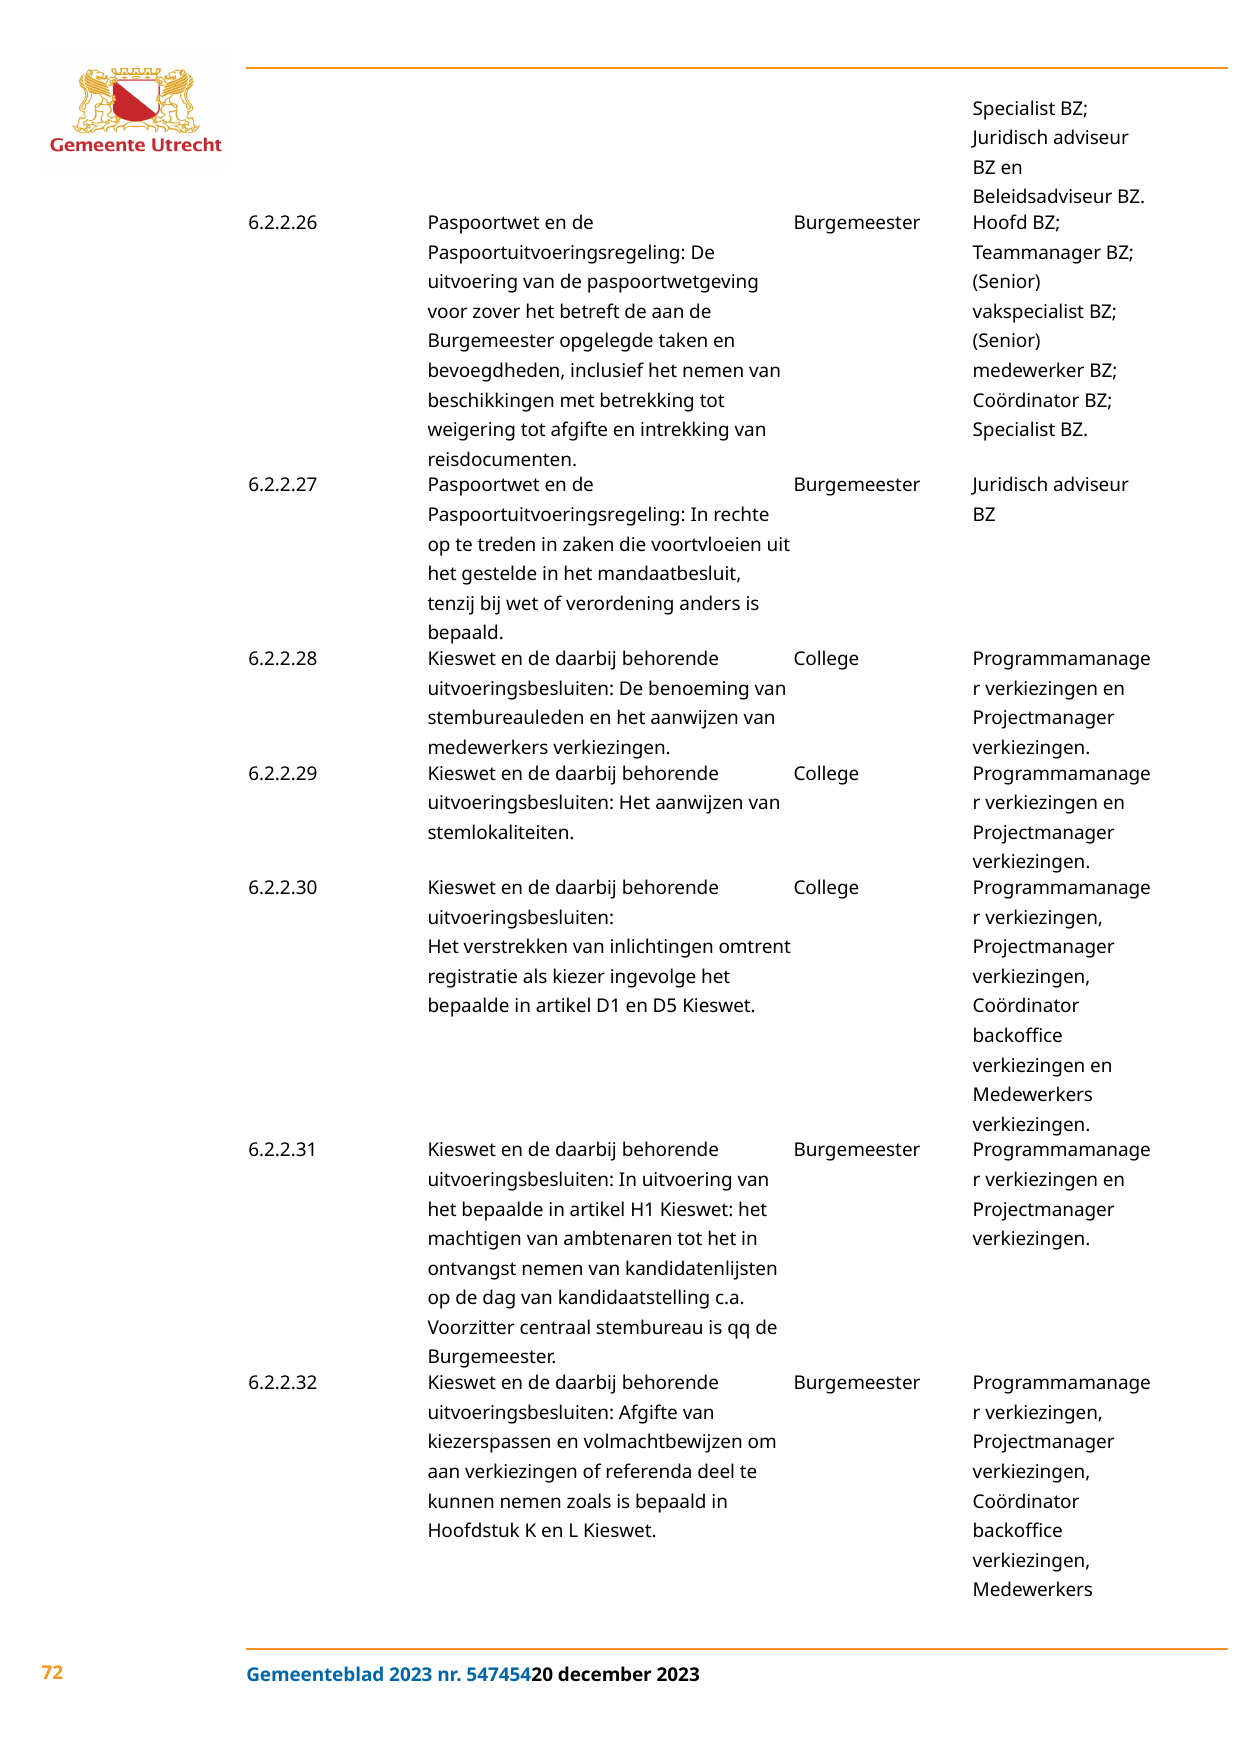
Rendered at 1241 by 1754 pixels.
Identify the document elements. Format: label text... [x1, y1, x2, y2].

table_cell Burgemeester [793, 1137, 972, 1369]
table_cell 6.2.2.32 [248, 1370, 427, 1602]
table_cell Programmamanager verkiezingen en Projectmanager verkiezingen. [973, 760, 1152, 874]
table_cell College [793, 874, 972, 1137]
table_cell Programmamanager verkiezingen en Projectmanager verkiezingen. [973, 1137, 1152, 1369]
table_cell Burgemeester [793, 209, 972, 472]
table_cell Paspoortwet en de Paspoortuitvoeringsregeling: In rechte op te treden in zaken die voortvloeien uit het gestelde in het mandaatbesluit, tenzij bij wet of verordening anders is bepaald. [427, 472, 793, 645]
table_cell 6.2.2.31 [248, 1137, 427, 1369]
picture [41, 47, 231, 172]
table_cell 6.2.2.29 [248, 760, 427, 874]
table_cell 6.2.2.26 [248, 209, 427, 472]
table_cell Specialist BZ; Juridisch adviseur BZ en Beleidsadviseur BZ. [973, 95, 1152, 209]
table_cell Kieswet en de daarbij behorende uitvoeringsbesluiten: Afgifte van kiezerspassen en volmachtbewijzen om aan verkiezingen of referenda deel te kunnen nemen zoals is bepaald in Hoofdstuk K en L Kieswet. [427, 1370, 793, 1602]
table_cell Burgemeester [793, 472, 972, 645]
table_cell 6.2.2.30 [248, 874, 427, 1137]
table_cell [427, 95, 793, 209]
table_cell Kieswet en de daarbij behorende uitvoeringsbesluiten: In uitvoering van het bepaalde in artikel H1 Kieswet: het machtigen van ambtenaren tot het in ontvangst nemen van kandidatenlijsten op de dag van kandidaatstelling c.a. Voorzitter centraal stembureau is qq de Burgemeester. [427, 1137, 793, 1369]
table_cell Programmamanager verkiezingen, Projectmanager verkiezingen, Coördinator backoffice verkiezingen, Medewerkers [973, 1370, 1152, 1602]
table_cell 6.2.2.28 [248, 645, 427, 760]
table_cell Juridisch adviseur BZ [973, 472, 1152, 645]
table_cell [793, 95, 972, 209]
table_cell College [793, 760, 972, 874]
table_cell College [793, 645, 972, 760]
table_cell Kieswet en de daarbij behorende uitvoeringsbesluiten: Het aanwijzen van stemlokaliteiten. [427, 760, 793, 874]
table_cell 6.2.2.27 [248, 472, 427, 645]
table_cell Programmamanager verkiezingen en Projectmanager verkiezingen. [973, 645, 1152, 760]
table_cell Paspoortwet en de Paspoortuitvoeringsregeling: De uitvoering van de paspoortwetgeving voor zover het betreft de aan de Burgemeester opgelegde taken en bevoegdheden, inclusief het nemen van beschikkingen met betrekking tot weigering tot afgifte en intrekking van reisdocumenten. [427, 209, 793, 472]
table_cell Hoofd BZ; Teammanager BZ; (Senior) vakspecialist BZ; (Senior) medewerker BZ; Coördinator BZ; Specialist BZ. [973, 209, 1152, 472]
table_cell Kieswet en de daarbij behorende uitvoeringsbesluiten: Het verstrekken van inlichtingen omtrent registratie als kiezer ingevolge het bepaalde in artikel D1 en D5 Kieswet. [427, 874, 793, 1137]
table_cell Burgemeester [793, 1370, 972, 1602]
table_cell [248, 95, 427, 209]
table_cell Programmamanager verkiezingen, Projectmanager verkiezingen, Coördinator backoffice verkiezingen en Medewerkers verkiezingen. [973, 874, 1152, 1137]
table_cell Kieswet en de daarbij behorende uitvoeringsbesluiten: De benoeming van stembureauleden en het aanwijzen van medewerkers verkiezingen. [427, 645, 793, 760]
